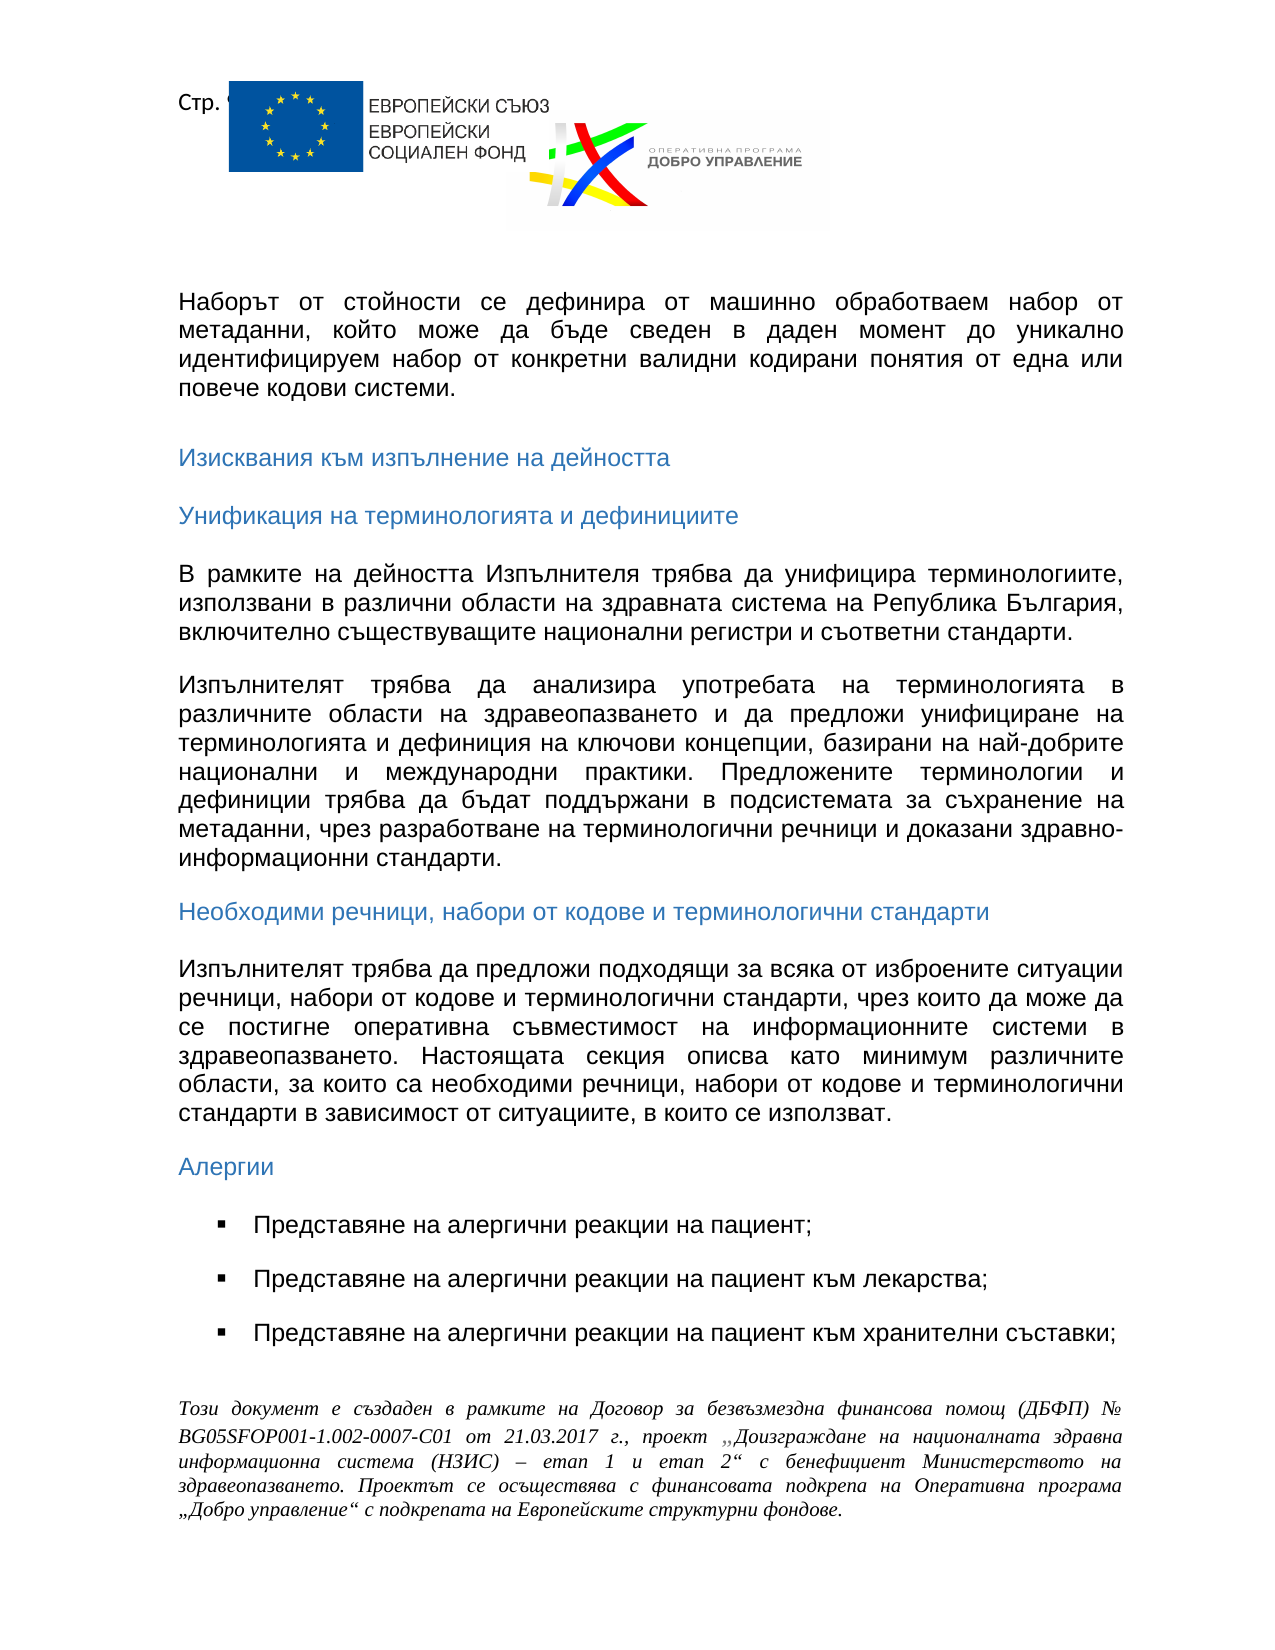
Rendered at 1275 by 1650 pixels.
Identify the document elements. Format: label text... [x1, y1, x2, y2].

subtitle Изисквания към изпълнение на дейността [178, 443, 1125, 472]
text Изпълнителят трябва да анализира употребата на терминологията в различните области на здравеопазването и да предложи унифициране на терминологията и дефиниция на ключови концепции, базирани на най-добрите национални и международни практики. Предложените терминологии и дефиниции трябва да бъдат поддържани в подсистемата за съхранение на метаданни, чрез разработване на терминологични речници и доказани здравно-информационни стандарти. [178, 670, 1125, 871]
list Представяне на алергични реакции на пациент към лекарства; [216, 1264, 1125, 1292]
list Представяне на алергични реакции на пациент към хранителни съставки; [216, 1317, 1125, 1346]
subtitle Алергии [178, 1152, 1125, 1181]
text Наборът от стойности се дефинира от машинно обработваем набор от метаданни, който може да бъде сведен в даден момент до уникално идентифицируем набор от конкретни валидни кодирани понятия от една или повече кодови системи. [178, 286, 1125, 401]
text В рамките на дейността Изпълнителя трябва да унифицира терминологиите, използвани в различни области на здравната система на Република България, включително съществуващите национални регистри и съответни стандарти. [178, 559, 1125, 645]
text Изпълнителят трябва да предложи подходящи за всяка от изброените ситуации речници, набори от кодове и терминологични стандарти, чрез които да може да се постигне оперативна съвместимост на информационните системи в здравеопазването. Настоящата секция описва като минимум различните области, за които са необходими речници, набори от кодове и терминологични стандарти в зависимост от ситуациите, в които се използват. [178, 954, 1125, 1127]
subtitle Унификация на терминологията и дефинициите [178, 501, 1125, 530]
list Представяне на алергични реакции на пациент; [216, 1210, 1125, 1239]
subtitle Необходими речници, набори от кодове и терминологични стандарти [178, 896, 1125, 925]
